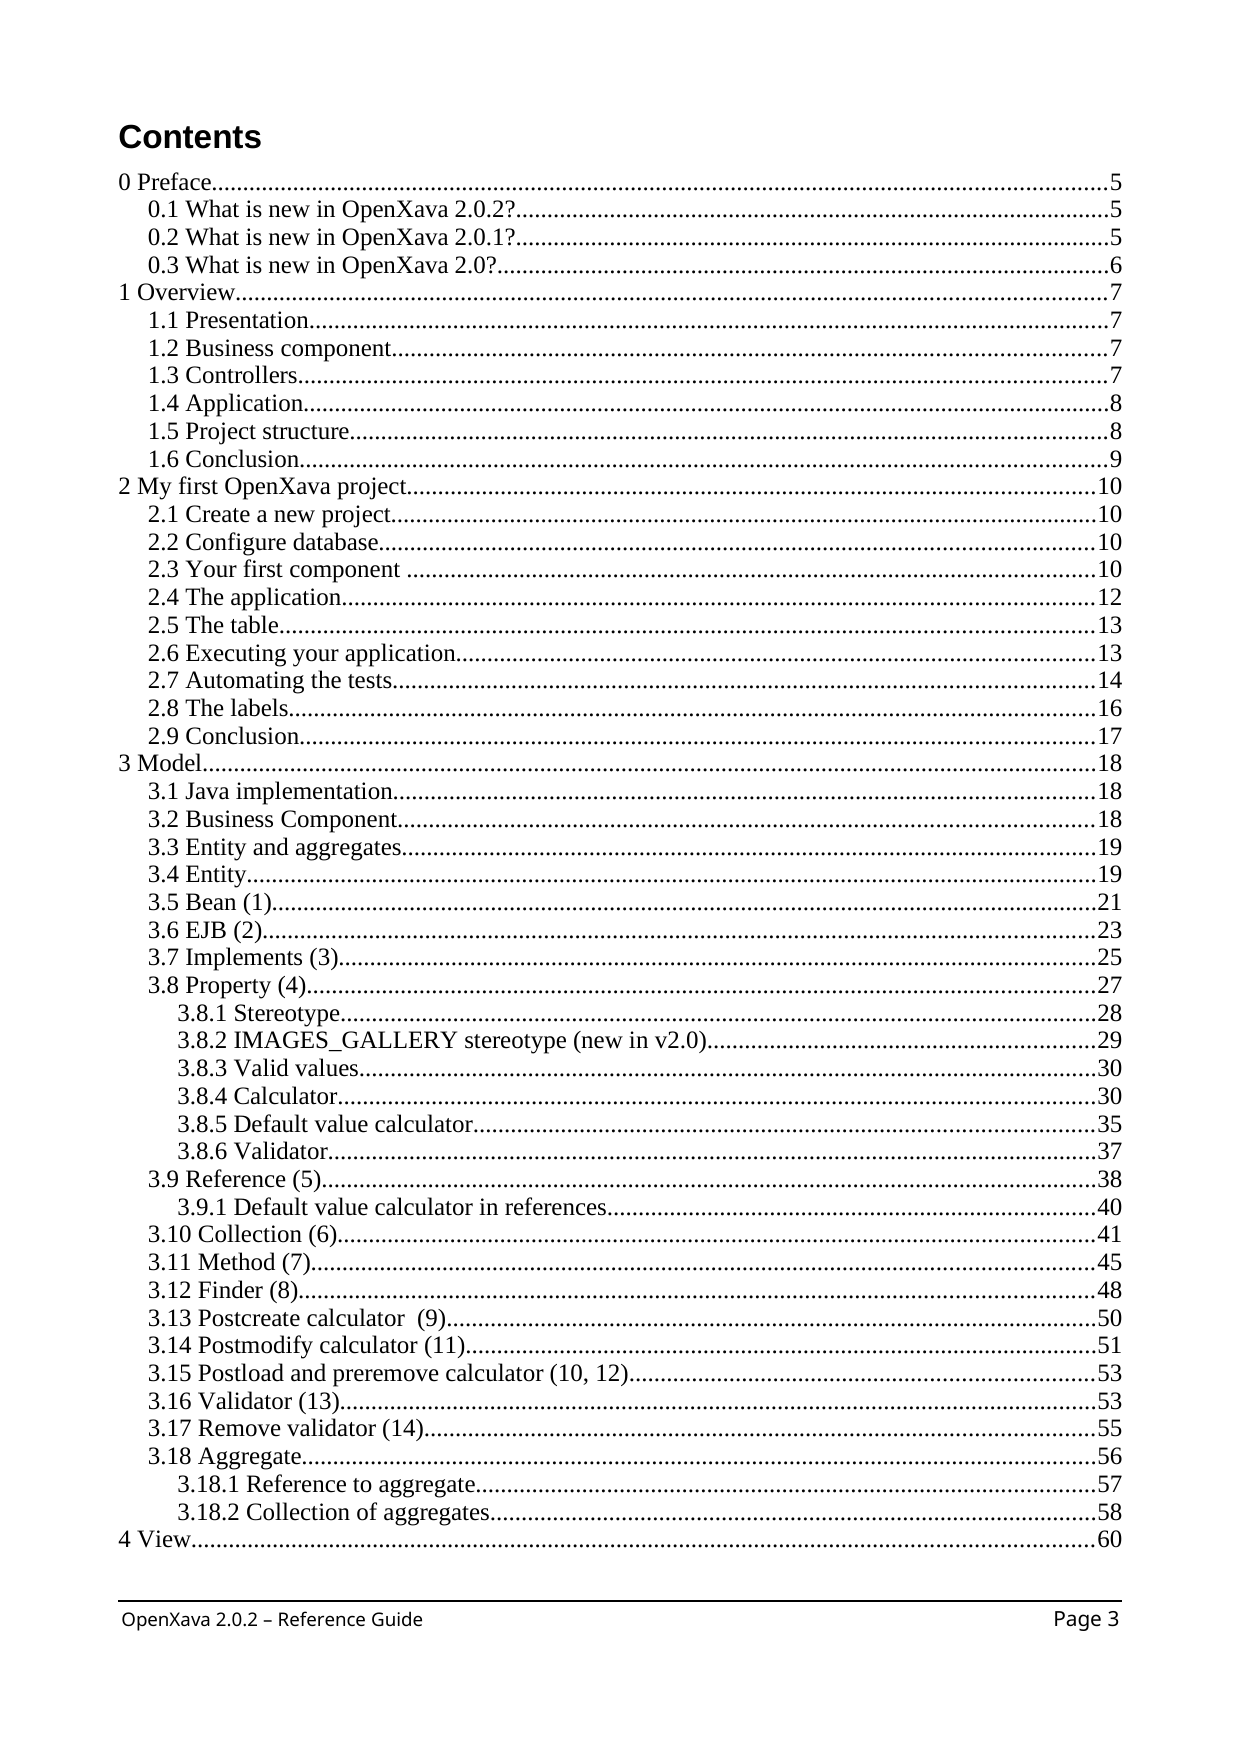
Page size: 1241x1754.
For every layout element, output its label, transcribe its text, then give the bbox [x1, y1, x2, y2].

text 3.15 Postload and preremove calculator (10, 12) 53 [148, 1359, 1122, 1387]
text 1.4 Application 8 [148, 389, 1122, 417]
text 2.7 Automating the tests 14 [148, 666, 1122, 694]
text 2 My first OpenXava project 10 [118, 472, 1122, 500]
text 3.5 Bean (1) 21 [148, 888, 1122, 916]
text 2.4 The application 12 [148, 583, 1122, 611]
text 3.14 Postmodify calculator (11) 51 [148, 1331, 1122, 1359]
text 1.3 Controllers 7 [148, 362, 1122, 389]
text 2.8 The labels 16 [148, 694, 1122, 722]
text 3.9.1 Default value calculator in references 40 [177, 1193, 1122, 1221]
text 3.18.1 Reference to aggregate 57 [177, 1470, 1122, 1498]
text 3.8.5 Default value calculator 35 [177, 1110, 1122, 1137]
text 3.1 Java implementation 18 [148, 777, 1122, 805]
text 2.2 Configure database 10 [148, 528, 1122, 556]
text 3.8.6 Validator 37 [177, 1137, 1122, 1165]
text 3.8.4 Calculator 30 [177, 1082, 1122, 1110]
text 3.8.1 Stereotype 28 [177, 999, 1122, 1027]
text 2.1 Create a new project 10 [148, 500, 1122, 528]
text 3.2 Business Component 18 [148, 805, 1122, 833]
text 3.8.3 Valid values 30 [177, 1054, 1122, 1082]
text 3.8.2 IMAGES_GALLERY stereotype (new in v2.0) 29 [177, 1027, 1122, 1054]
text 0.1 What is new in OpenXava 2.0.2? 5 [148, 195, 1122, 223]
text 3.3 Entity and aggregates 19 [148, 833, 1122, 860]
text 1.5 Project structure 8 [148, 417, 1122, 445]
text 3.13 Postcreate calculator (9) 50 [148, 1304, 1122, 1331]
text 3.6 EJB (2) 23 [148, 916, 1122, 943]
text 2.6 Executing your application 13 [148, 639, 1122, 666]
text 1 Overview 7 [118, 278, 1122, 306]
text 0.2 What is new in OpenXava 2.0.1? 5 [148, 223, 1122, 251]
text 3.16 Validator (13) 53 [148, 1387, 1122, 1414]
text 2.5 The table 13 [148, 611, 1122, 639]
text 3.18.2 Collection of aggregates 58 [177, 1498, 1122, 1525]
text 2.3 Your first component 10 [148, 556, 1122, 583]
text 3.10 Collection (6) 41 [148, 1221, 1122, 1248]
text 3.8 Property (4) 27 [148, 971, 1122, 999]
text 1.6 Conclusion 9 [148, 445, 1122, 472]
text 4 View 60 [118, 1525, 1122, 1553]
text 3.9 Reference (5) 38 [148, 1165, 1122, 1193]
text 3.7 Implements (3) 25 [148, 943, 1122, 971]
text 3 Model 18 [118, 749, 1122, 777]
text 3.4 Entity 19 [148, 860, 1122, 888]
subtitle Contents [118, 118, 1122, 155]
text 3.11 Method (7) 45 [148, 1248, 1122, 1276]
text 3.18 Aggregate 56 [148, 1442, 1122, 1470]
text 3.12 Finder (8) 48 [148, 1276, 1122, 1304]
text 0.3 What is new in OpenXava 2.0? 6 [148, 251, 1122, 278]
text 0 Preface 5 [118, 168, 1122, 195]
text 1.1 Presentation 7 [148, 306, 1122, 334]
text 3.17 Remove validator (14) 55 [148, 1414, 1122, 1442]
text 2.9 Conclusion 17 [148, 722, 1122, 749]
text 1.2 Business component 7 [148, 334, 1122, 362]
